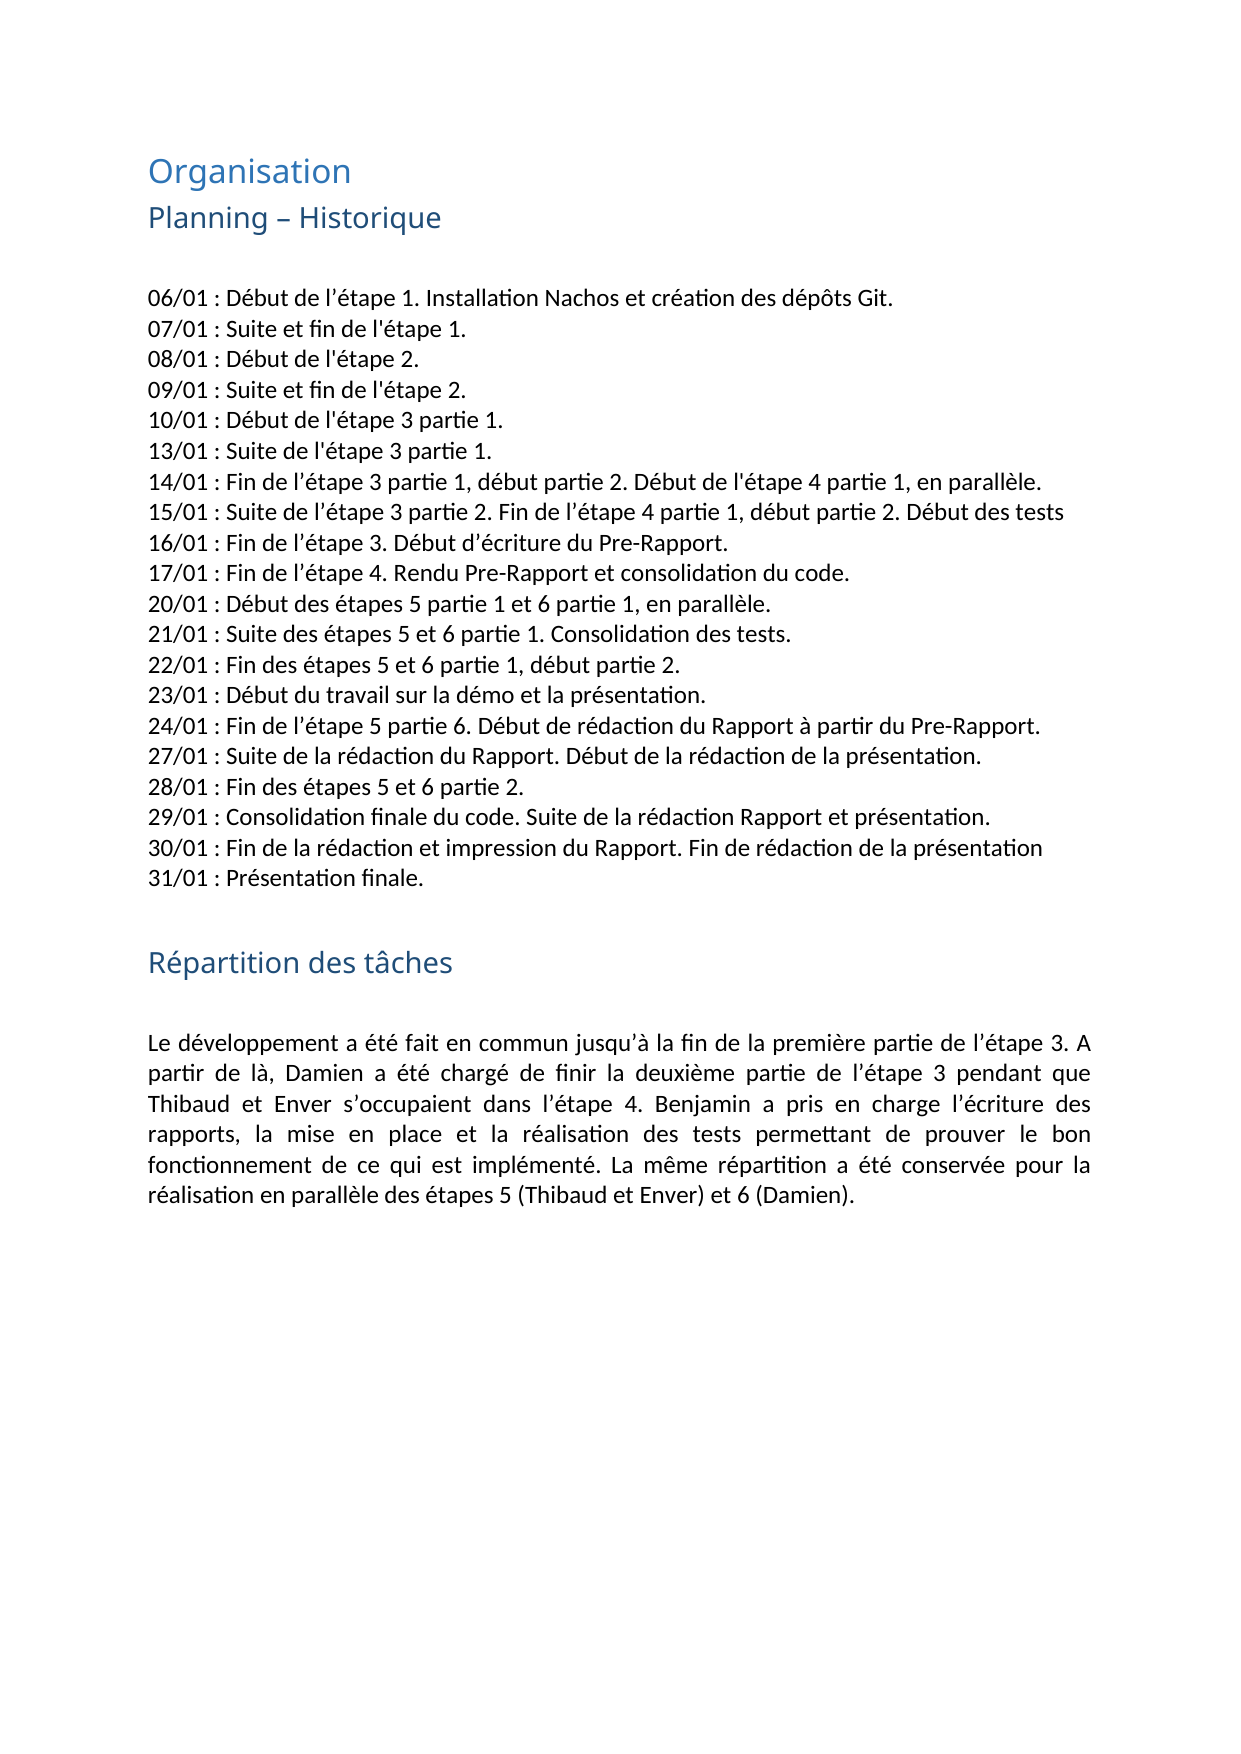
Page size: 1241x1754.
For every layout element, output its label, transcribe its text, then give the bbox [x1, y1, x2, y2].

text 08/01 : Début de l'étape 2. [148, 343, 1093, 374]
text 21/01 : Suite des étapes 5 et 6 partie 1. Consolidation des tests. [148, 618, 1093, 649]
text 07/01 : Suite et fin de l'étape 1. [148, 313, 1093, 343]
text 30/01 : Fin de la rédaction et impression du Rapport. Fin de rédaction de la présentation [148, 832, 1093, 862]
text 15/01 : Suite de l’étape 3 partie 2. Fin de l’étape 4 partie 1, début partie 2. Début des tests [148, 496, 1093, 527]
text 31/01 : Présentation finale. [148, 862, 1093, 893]
text 10/01 : Début de l'étape 3 partie 1. [148, 404, 1093, 435]
text 09/01 : Suite et fin de l'étape 2. [148, 374, 1093, 404]
text 24/01 : Fin de l’étape 5 partie 6. Début de rédaction du Rapport à partir du Pre-Rapport. [148, 710, 1093, 740]
subtitle Planning – Historique [148, 198, 1093, 237]
text 29/01 : Consolidation finale du code. Suite de la rédaction Rapport et présentation. [148, 801, 1093, 832]
text 23/01 : Début du travail sur la démo et la présentation. [148, 679, 1093, 710]
text 14/01 : Fin de l’étape 3 partie 1, début partie 2. Début de l'étape 4 partie 1, en parallèle. [148, 466, 1093, 496]
text 06/01 : Début de l’étape 1. Installation Nachos et création des dépôts Git. [148, 282, 1093, 313]
text 17/01 : Fin de l’étape 4. Rendu Pre-Rapport et consolidation du code. [148, 557, 1093, 588]
text 22/01 : Fin des étapes 5 et 6 partie 1, début partie 2. [148, 649, 1093, 679]
subtitle Organisation [148, 148, 1093, 193]
text 13/01 : Suite de l'étape 3 partie 1. [148, 435, 1093, 466]
text Le développement a été fait en commun jusqu’à la fin de la première partie de l’étape 3. A partir de là, Damien a été chargé de finir la deuxième partie de l’étape 3 pendant que Thibaud et Enver s’occupaient dans l’étape 4. Benjamin a pris en charge l’écriture des rapports, la mise en place et la réalisation des tests permettant de prouver le bon fonctionnement de ce qui est implémenté. La même répartition a été conservée pour la réalisation en parallèle des étapes 5 (Thibaud et Enver) et 6 (Damien). [148, 1027, 1093, 1210]
text 27/01 : Suite de la rédaction du Rapport. Début de la rédaction de la présentation. [148, 740, 1093, 771]
subtitle Répartition des tâches [148, 942, 1093, 982]
text 16/01 : Fin de l’étape 3. Début d’écriture du Pre-Rapport. [148, 527, 1093, 557]
text 20/01 : Début des étapes 5 partie 1 et 6 partie 1, en parallèle. [148, 588, 1093, 618]
text 28/01 : Fin des étapes 5 et 6 partie 2. [148, 771, 1093, 801]
